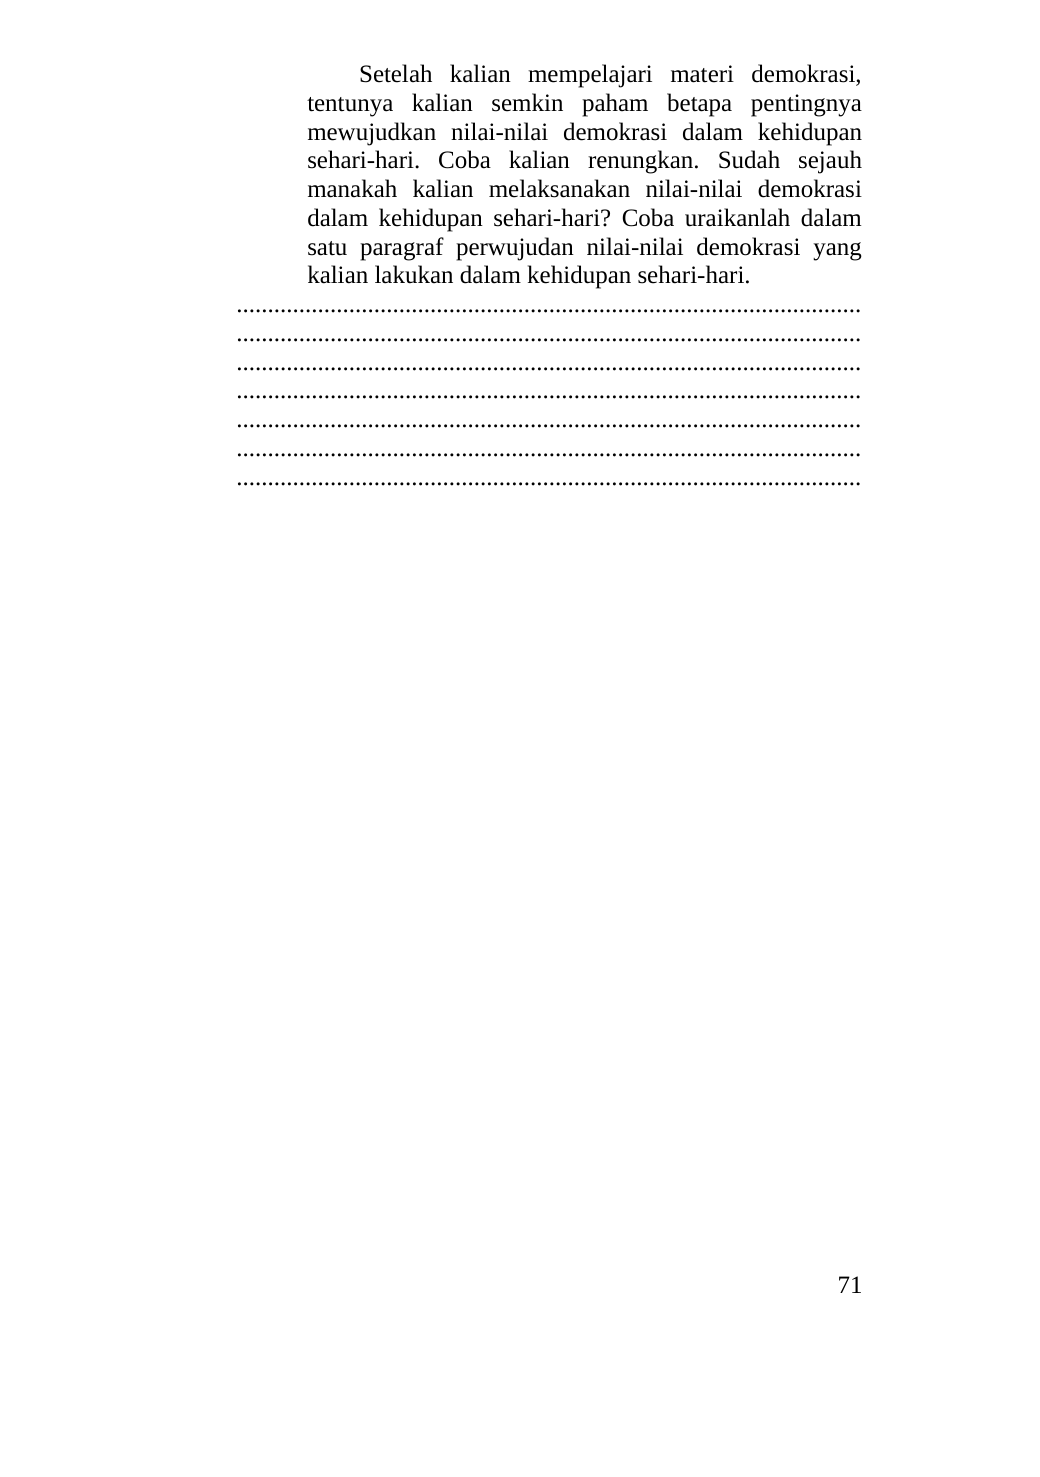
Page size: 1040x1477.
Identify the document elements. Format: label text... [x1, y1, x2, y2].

text ............................................................................................................................................................................................................................................................................................................................................................................................................................................................................................................................................................................................................................................................................................................................ [236, 289, 862, 490]
text Setelah kalian mempelajari materi demokrasi, tentunya kalian semkin paham betapa pentingnya mewujudkan nilai-nilai demokrasi dalam kehidupan sehari-hari. Coba kalian renungkan. Sudah sejauh manakah kalian melaksanakan nilai-nilai demokrasi dalam kehidupan sehari-hari? Coba uraikanlah dalam satu paragraf perwujudan nilai-nilai demokrasi yang kalian lakukan dalam kehidupan sehari-hari. [307, 59, 862, 289]
